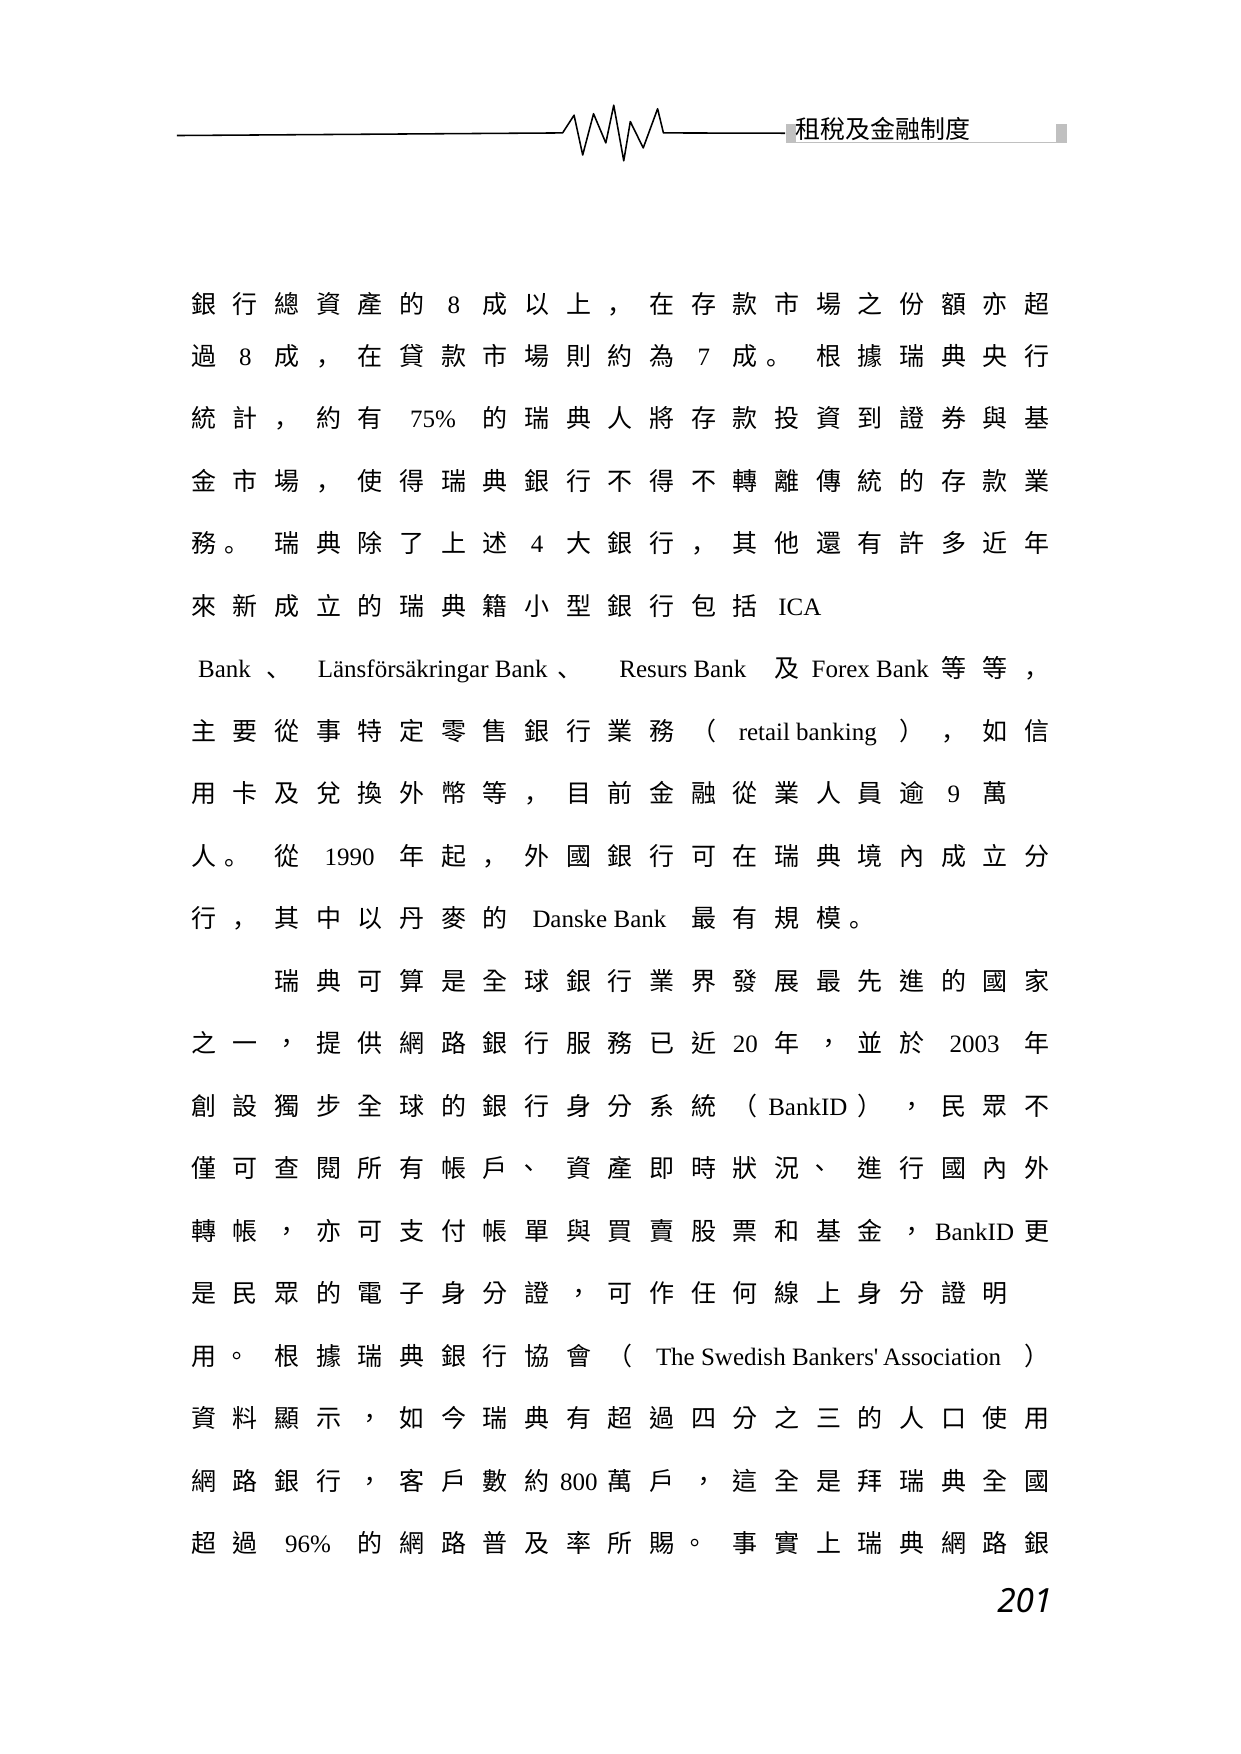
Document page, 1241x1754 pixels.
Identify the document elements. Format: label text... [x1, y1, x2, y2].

text 瑞典可算是全球銀行業界發展最先進的國家之一，提供網路銀行服務已近20年，並於2003年創設獨步全球的銀行身分系統（BankID），民眾不僅可查閱所有帳戶、資產即時狀況、進行國內外轉帳，亦可支付帳單與買賣股票和基金，BankID更是民眾的電子身分證，可作任何線上身分證明用。根據瑞典銀行協會（The Swedish Bankers' Association）資料顯示，如今瑞典有超過四分之三的人口使用網路銀行，客戶數約800萬戶，這全是拜瑞典全國超過96%的網路普及率所賜。事實上瑞典網路銀 [183, 938, 1058, 1563]
text 銀行總資產的8成以上，在存款市場之份額亦超過8成，在貸款市場則約為7成。根據瑞典央行統計，約有75%的瑞典人將存款投資到證券與基金市場，使得瑞典銀行不得不轉離傳統的存款業務。瑞典除了上述4大銀行，其他還有許多近年來新成立的瑞典籍小型銀行包括ICA Bank、Länsförsäkringar Bank、Resurs Bank及Forex Bank等等，主要從事特定零售銀行業務（retail banking），如信用卡及兌換外幣等，目前金融從業人員逾9萬人。從1990年起，外國銀行可在瑞典境內成立分行，其中以丹麥的Danske Bank最有規模。 [183, 250, 1058, 938]
